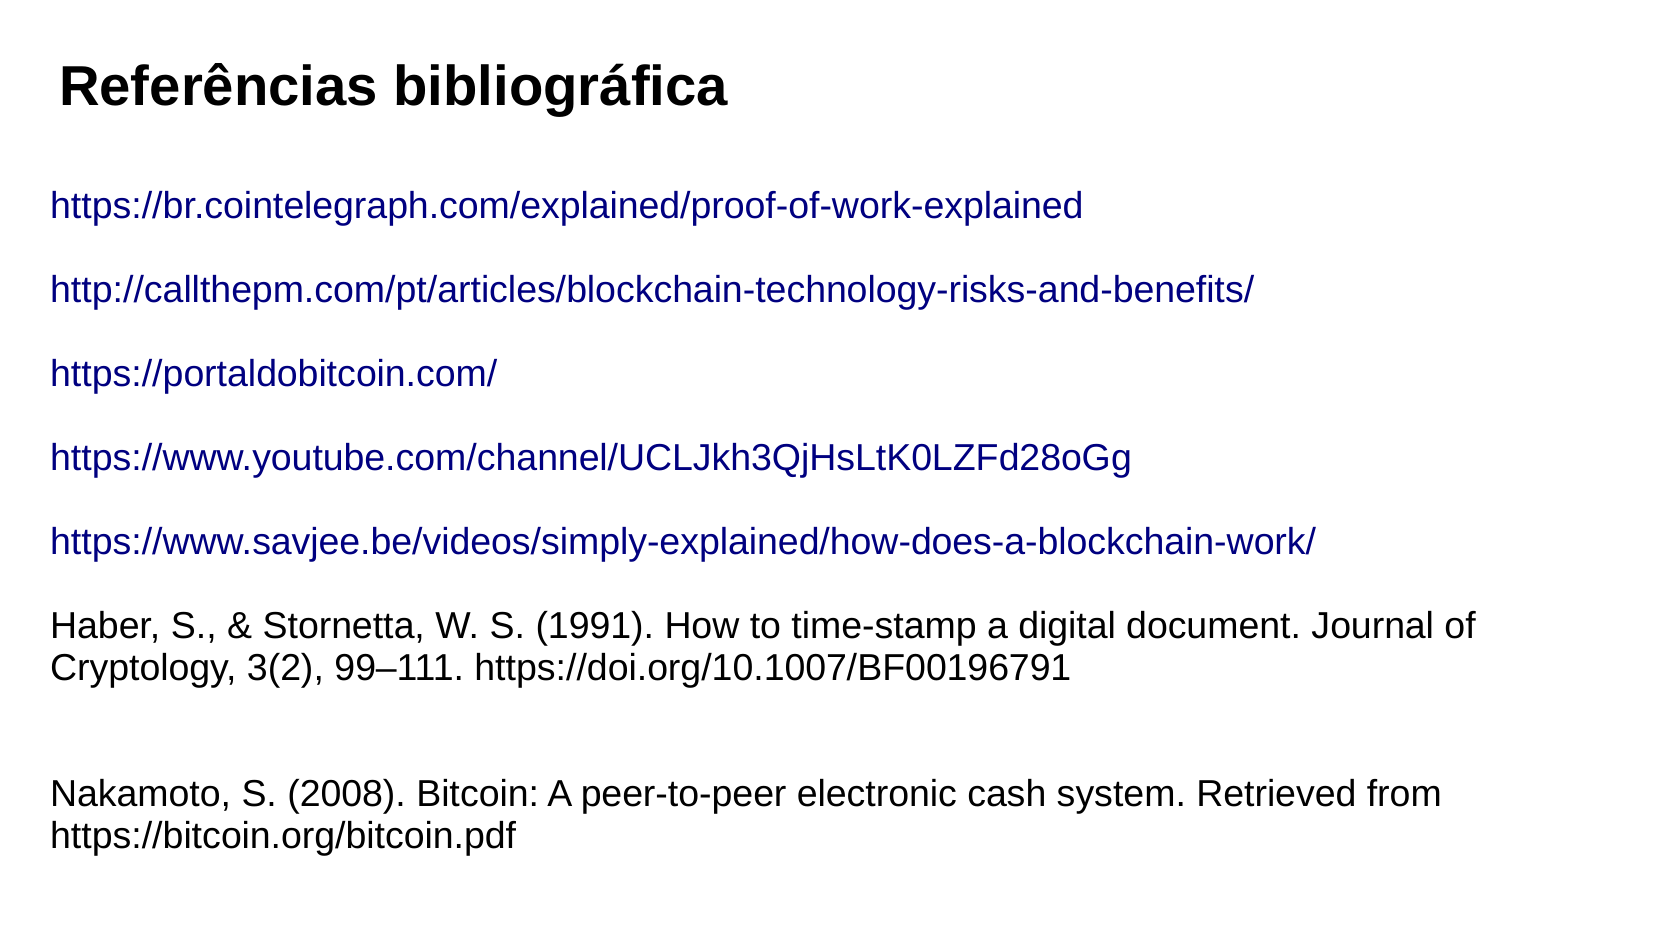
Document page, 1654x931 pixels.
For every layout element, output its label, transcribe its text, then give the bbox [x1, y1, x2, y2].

text_box Referências bibliográfica [44, 47, 1176, 168]
text_box https://br.cointelegraph.com/explained/proof-of-work-explained http://callthepm.com/pt/articles/blockchain-technology-risks-and-benefits/ https://portaldobitcoin.com/ https://www.youtube.com/channel/UCLJkh3QjHsLtK0LZFd28oGg https://www.savjee.be/videos/simply-explained/how-does-a-blockchain-work/ Haber, S., & Stornetta, W. S. (1991). How to time-stamp a digital document. Journal of Cryptology, 3(2), 99–111. https://doi.org/10.1007/BF00196791 Nakamoto, S. (2008). Bitcoin: A peer-to-peer electronic cash system. Retrieved from https://bitcoin.org/bitcoin.pdf Iansiti, M., & Lakhani, K. R. (2017). The Truth About Blockchain. Harvard Business Review, 95(1), 118–127. Retrieved from https://hbr.org/2017/01/the-truth-about-blockchain [35, 177, 1630, 931]
